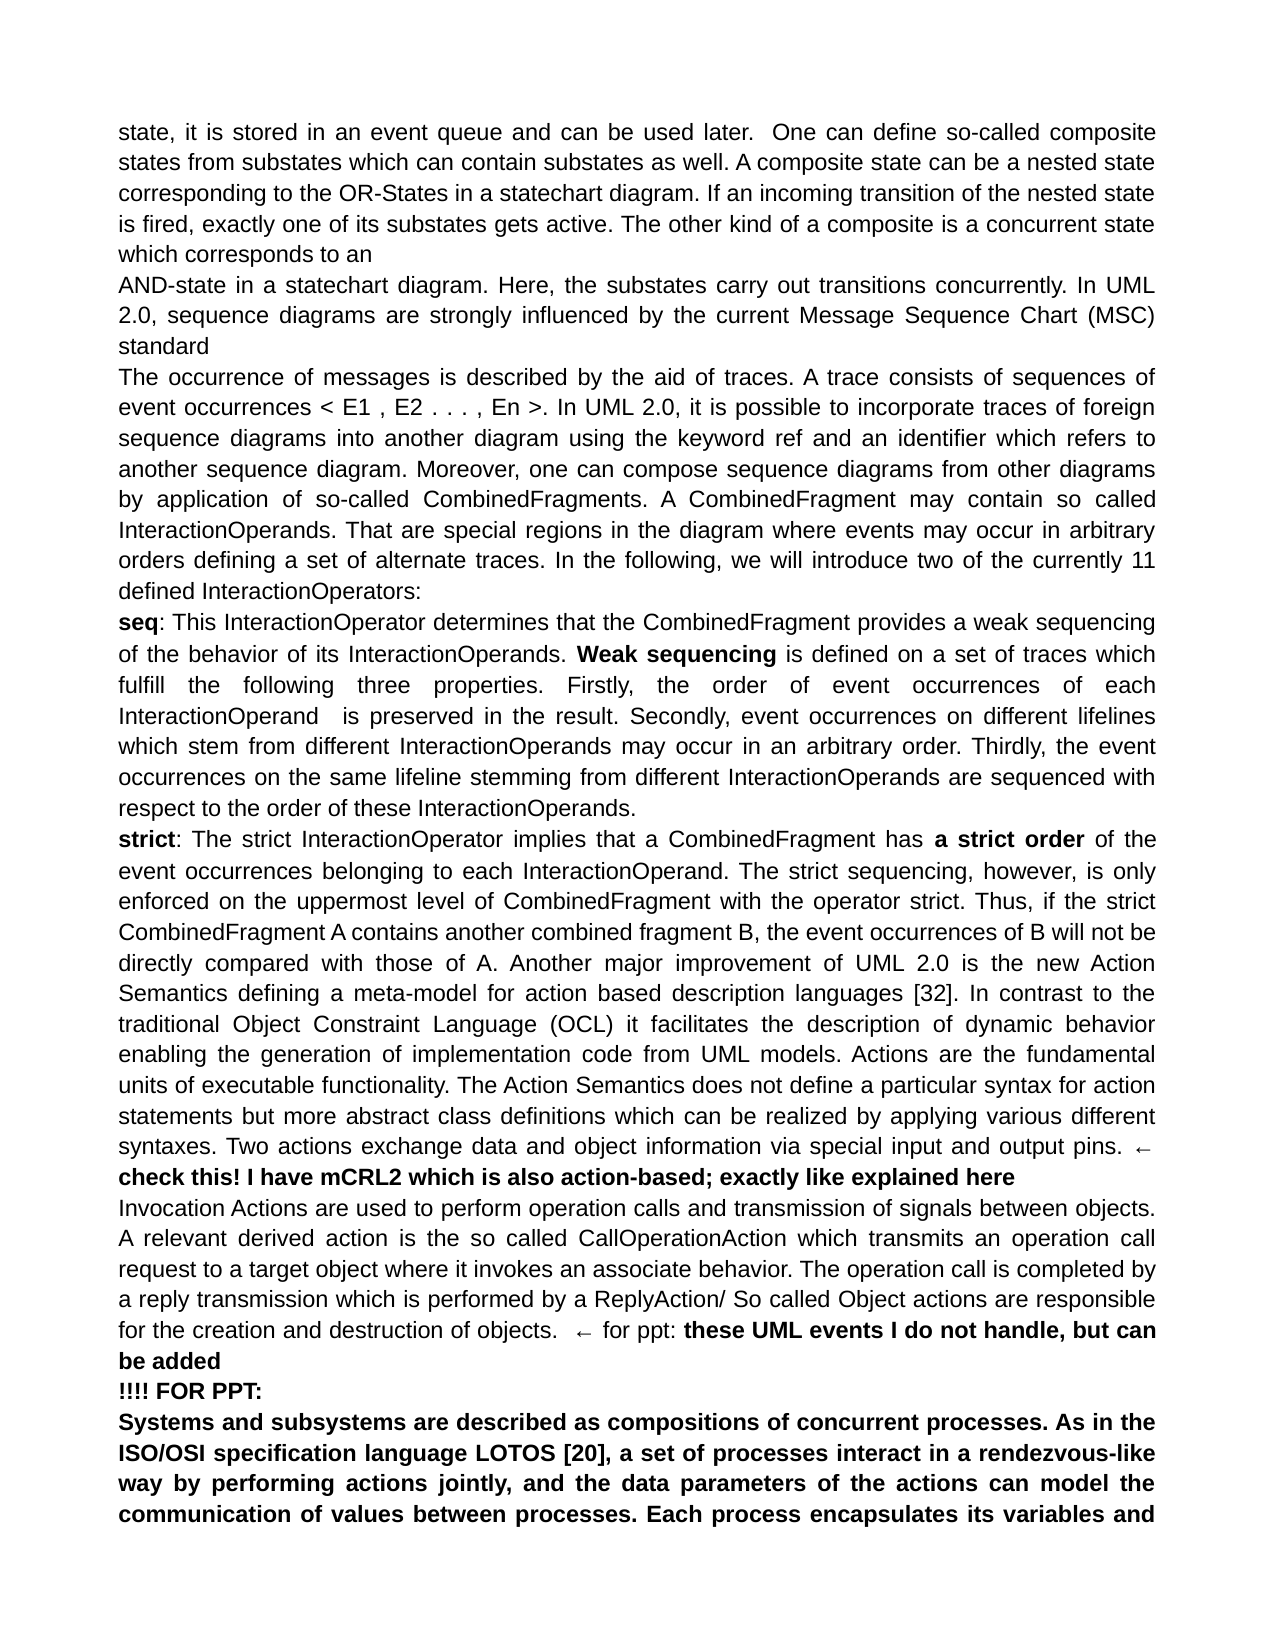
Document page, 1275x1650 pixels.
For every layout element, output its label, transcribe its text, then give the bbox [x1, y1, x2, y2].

text Systems and subsystems are described as compositions of concurrent processes. As in the ISO/OSI specification language LOTOS [20], a set of processes interact in a rendezvous-like way by performing actions jointly, and the data parameters of the actions can model the communication of values between processes. Each process encapsulates its variables and [118, 1408, 1157, 1527]
text AND-state in a statechart diagram. Here, the substates carry out transitions concurrently. In UML 2.0, sequence diagrams are strongly influenced by the current Message Sequence Chart (MSC) standard [118, 271, 1157, 359]
text !!!! FOR PPT: [118, 1378, 1157, 1404]
text seq: This InteractionOperator determines that the CombinedFragment provides a weak sequencing of the behavior of its InteractionOperands. Weak sequencing is defined on a set of traces which fulfill the following three properties. Firstly, the order of event occurrences of each InteractionOperand is preserved in the result. Secondly, event occurrences on different lifelines which stem from different InteractionOperands may occur in an arbitrary order. Thirdly, the event occurrences on the same lifeline stemming from different InteractionOperands are sequenced with respect to the order of these InteractionOperands. [118, 608, 1157, 821]
text Invocation Actions are used to perform operation calls and transmission of signals between objects. A relevant derived action is the so called CallOperationAction which transmits an operation call request to a target object where it invokes an associate behavior. The operation call is completed by a reply transmission which is performed by a ReplyAction/ So called Object actions are responsible for the creation and destruction of objects. ← for ppt: these UML events I do not handle, but can be added [118, 1194, 1157, 1374]
text strict: The strict InteractionOperator implies that a CombinedFragment has a strict order of the event occurrences belonging to each InteractionOperand. The strict sequencing, however, is only enforced on the uppermost level of CombinedFragment with the operator strict. Thus, if the strict CombinedFragment A contains another combined fragment B, the event occurrences of B will not be directly compared with those of A. Another major improvement of UML 2.0 is the new Action Semantics defining a meta-model for action based description languages [32]. In contrast to the traditional Object Constraint Language (OCL) it facilitates the description of dynamic behavior enabling the generation of implementation code from UML models. Actions are the fundamental units of executable functionality. The Action Semantics does not define a particular syntax for action statements but more abstract class definitions which can be realized by applying various different syntaxes. Two actions exchange data and object information via special input and output pins. ← check this! I have mCRL2 which is also action-based; exactly like explained here [118, 824, 1157, 1190]
text state, it is stored in an event queue and can be used later. One can define so-called composite states from substates which can contain substates as well. A composite state can be a nested state corresponding to the OR-States in a statechart diagram. If an incoming transition of the nested state is fired, exactly one of its substates gets active. The other kind of a composite is a concurrent state which corresponds to an [118, 118, 1157, 267]
text The occurrence of messages is described by the aid of traces. A trace consists of sequences of event occurrences < E1 , E2 . . . , En >. In UML 2.0, it is possible to incorporate traces of foreign sequence diagrams into another diagram using the keyword ref and an identifier which refers to another sequence diagram. Moreover, one can compose sequence diagrams from other diagrams by application of so-called CombinedFragments. A CombinedFragment may contain so called InteractionOperands. That are special regions in the diagram where events may occur in arbitrary orders defining a set of alternate traces. In the following, we will introduce two of the currently 11 defined InteractionOperators: [118, 363, 1157, 604]
